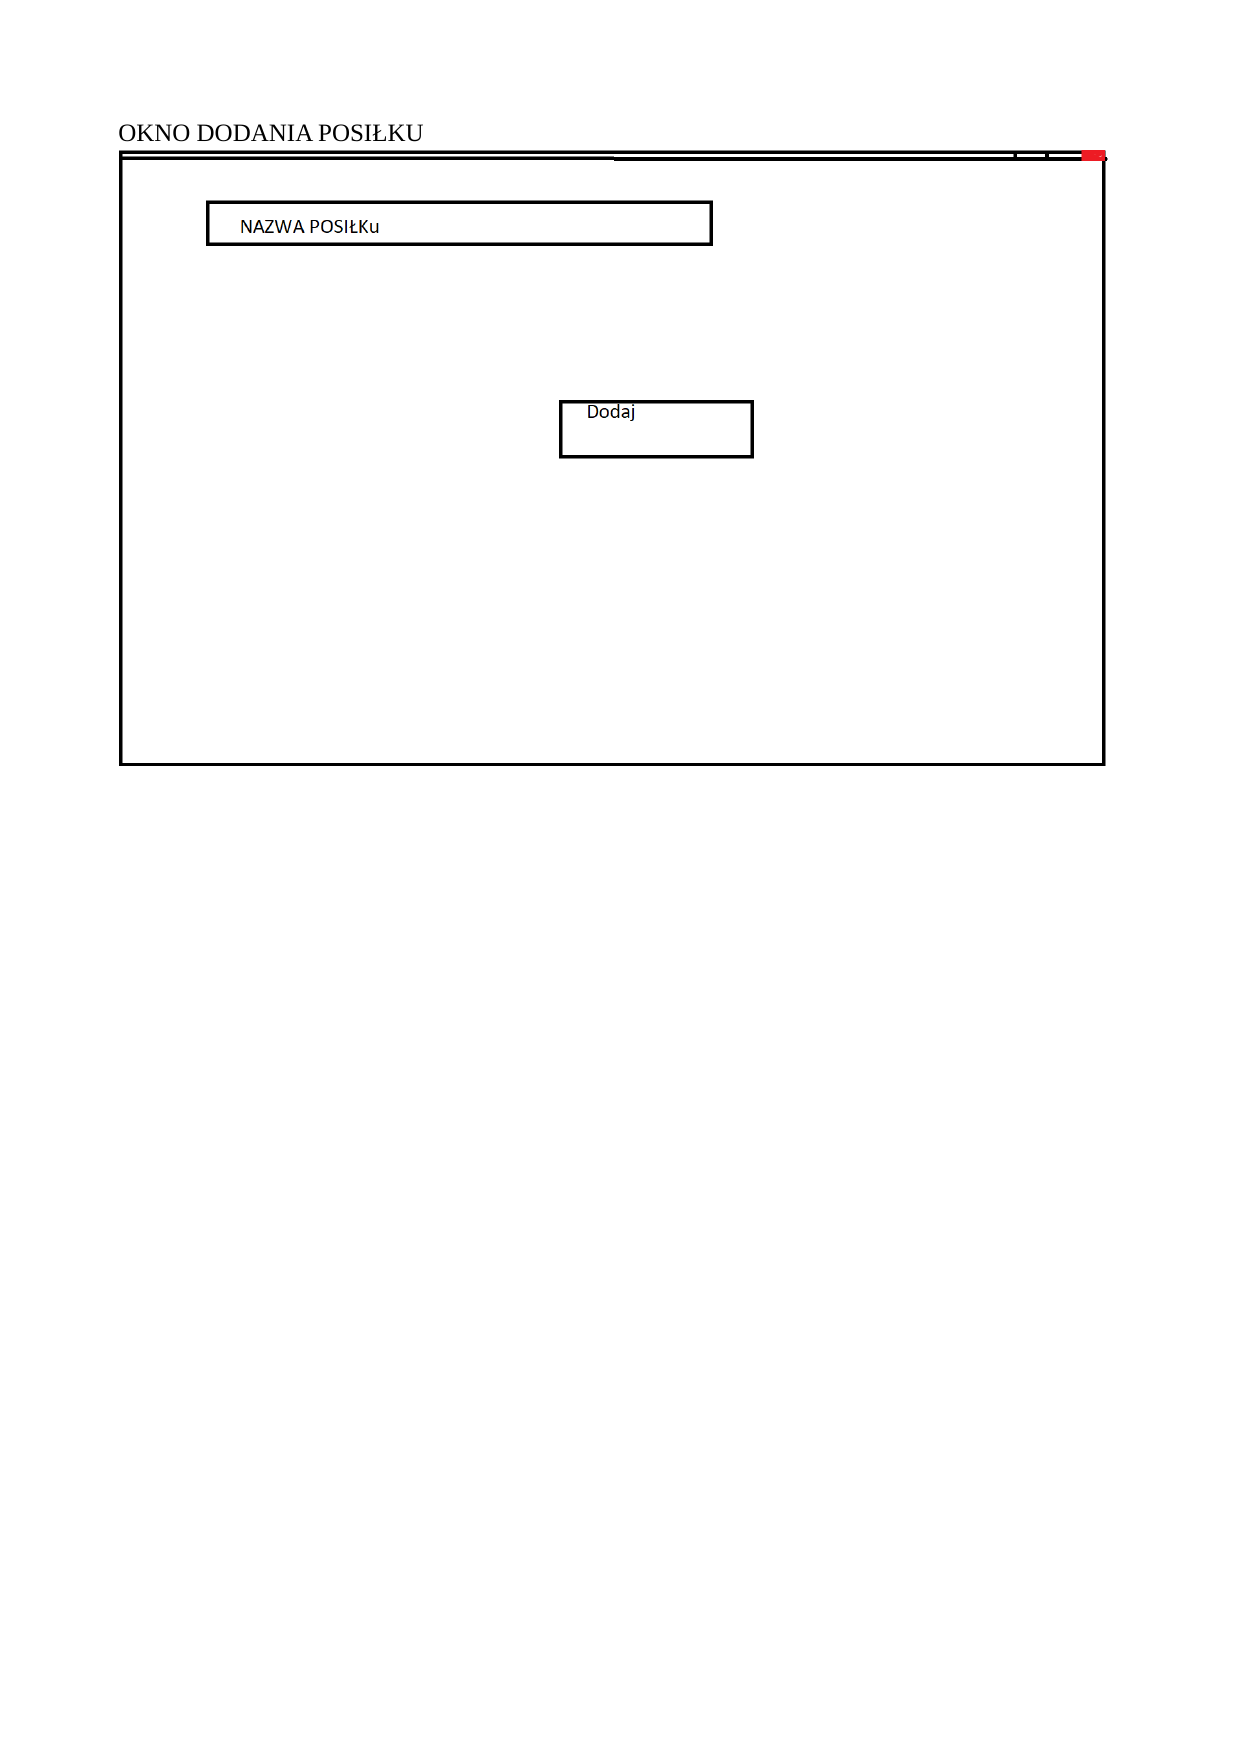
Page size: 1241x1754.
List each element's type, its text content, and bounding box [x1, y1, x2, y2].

picture [118, 146, 1123, 779]
text OKNO DODANIA POSIŁKU [118, 118, 1122, 146]
